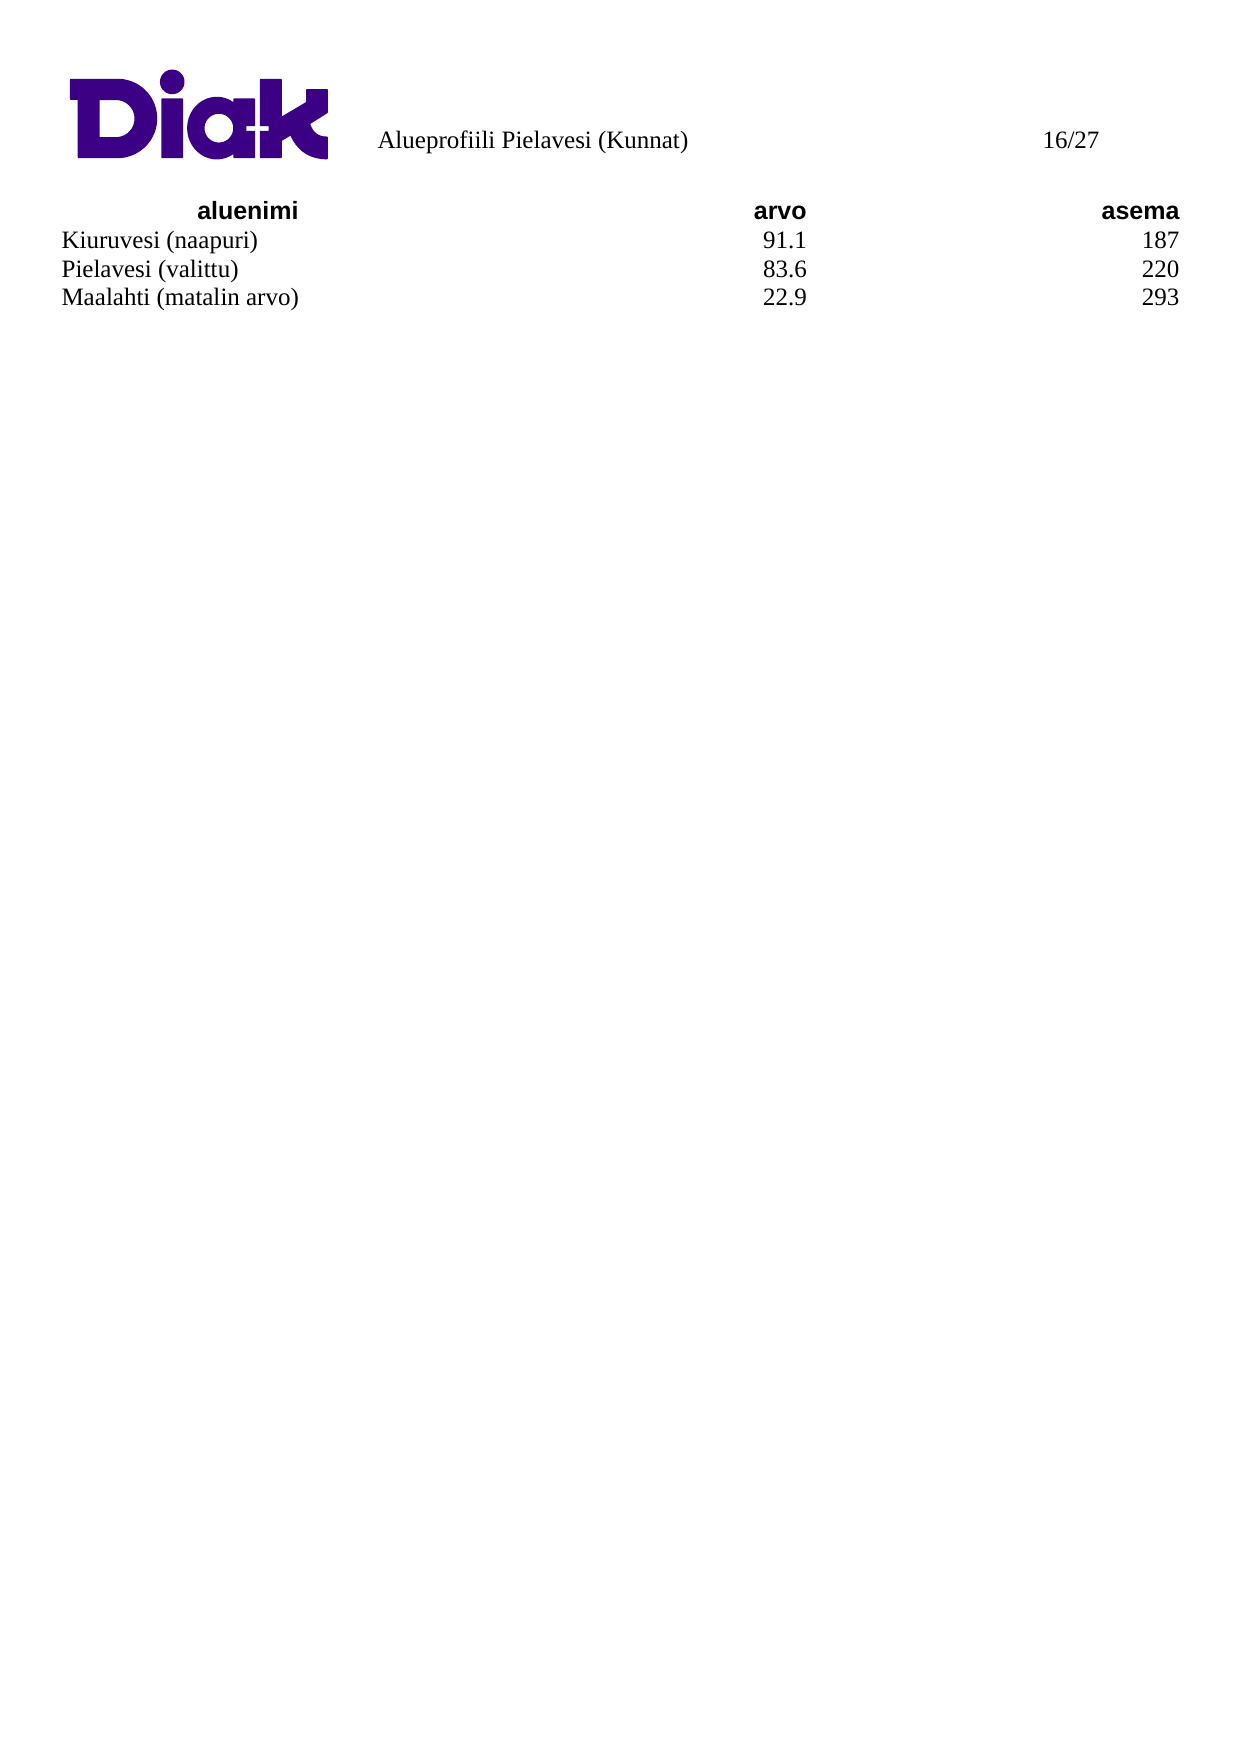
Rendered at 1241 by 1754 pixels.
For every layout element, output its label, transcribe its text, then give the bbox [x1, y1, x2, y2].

table_header asema [806, 196, 1179, 225]
table_cell Kiuruvesi (naapuri) [61, 225, 434, 254]
table_cell 83.6 [434, 254, 806, 282]
table_cell 220 [806, 254, 1179, 282]
table_header aluenimi [61, 196, 434, 225]
table_cell 187 [806, 225, 1179, 254]
table_cell Maalahti (matalin arvo) [61, 283, 434, 311]
table_cell Pielavesi (valittu) [61, 254, 434, 282]
table_header arvo [434, 196, 806, 225]
table_cell 91.1 [434, 225, 806, 254]
table_cell 22.9 [434, 283, 806, 311]
table_cell 293 [806, 283, 1179, 311]
